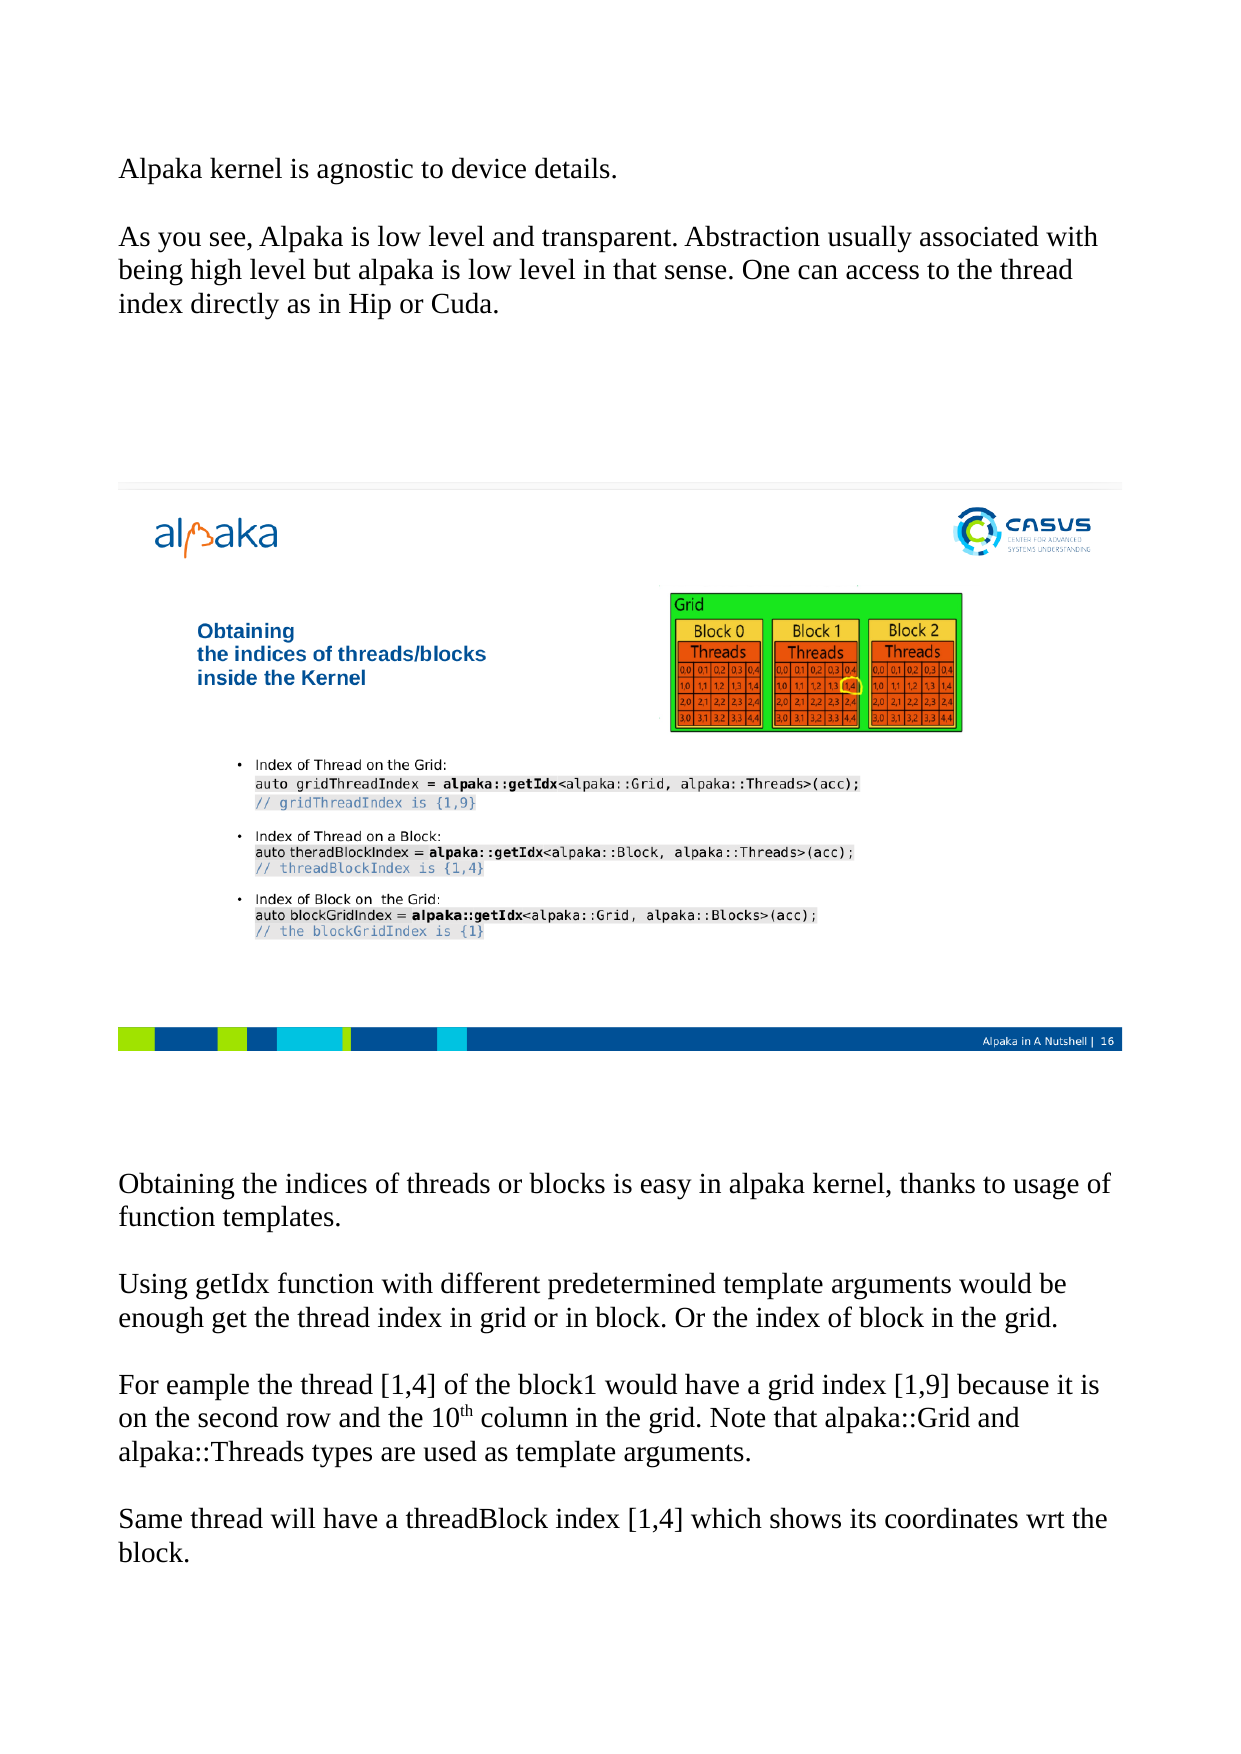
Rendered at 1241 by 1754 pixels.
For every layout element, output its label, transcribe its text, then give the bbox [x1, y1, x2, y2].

text Obtaining the indices of threads or blocks is easy in alpaka kernel, thanks to usage of function templates. [118, 1166, 1122, 1233]
text For eample the thread [1,4] of the block1 would have a grid index [1,9] because it is on the second row and the 10th column in the grid. Note that alpaka::Grid and alpaka::Threads types are used as template arguments. [118, 1367, 1122, 1468]
text Using getIdx function with different predetermined template arguments would be enough get the thread index in grid or in block. Or the index of block in the grid. [118, 1266, 1122, 1333]
text As you see, Alpaka is low level and transparent. Abstraction usually associated with being high level but alpaka is low level in that sense. One can access to the thread index directly as in Hip or Cuda. [118, 219, 1122, 319]
text Alpaka kernel is agnostic to device details. [118, 152, 1122, 185]
picture [118, 482, 1123, 1051]
text Same thread will have a threadBlock index [1,4] which shows its coordinates wrt the block. [118, 1501, 1122, 1568]
